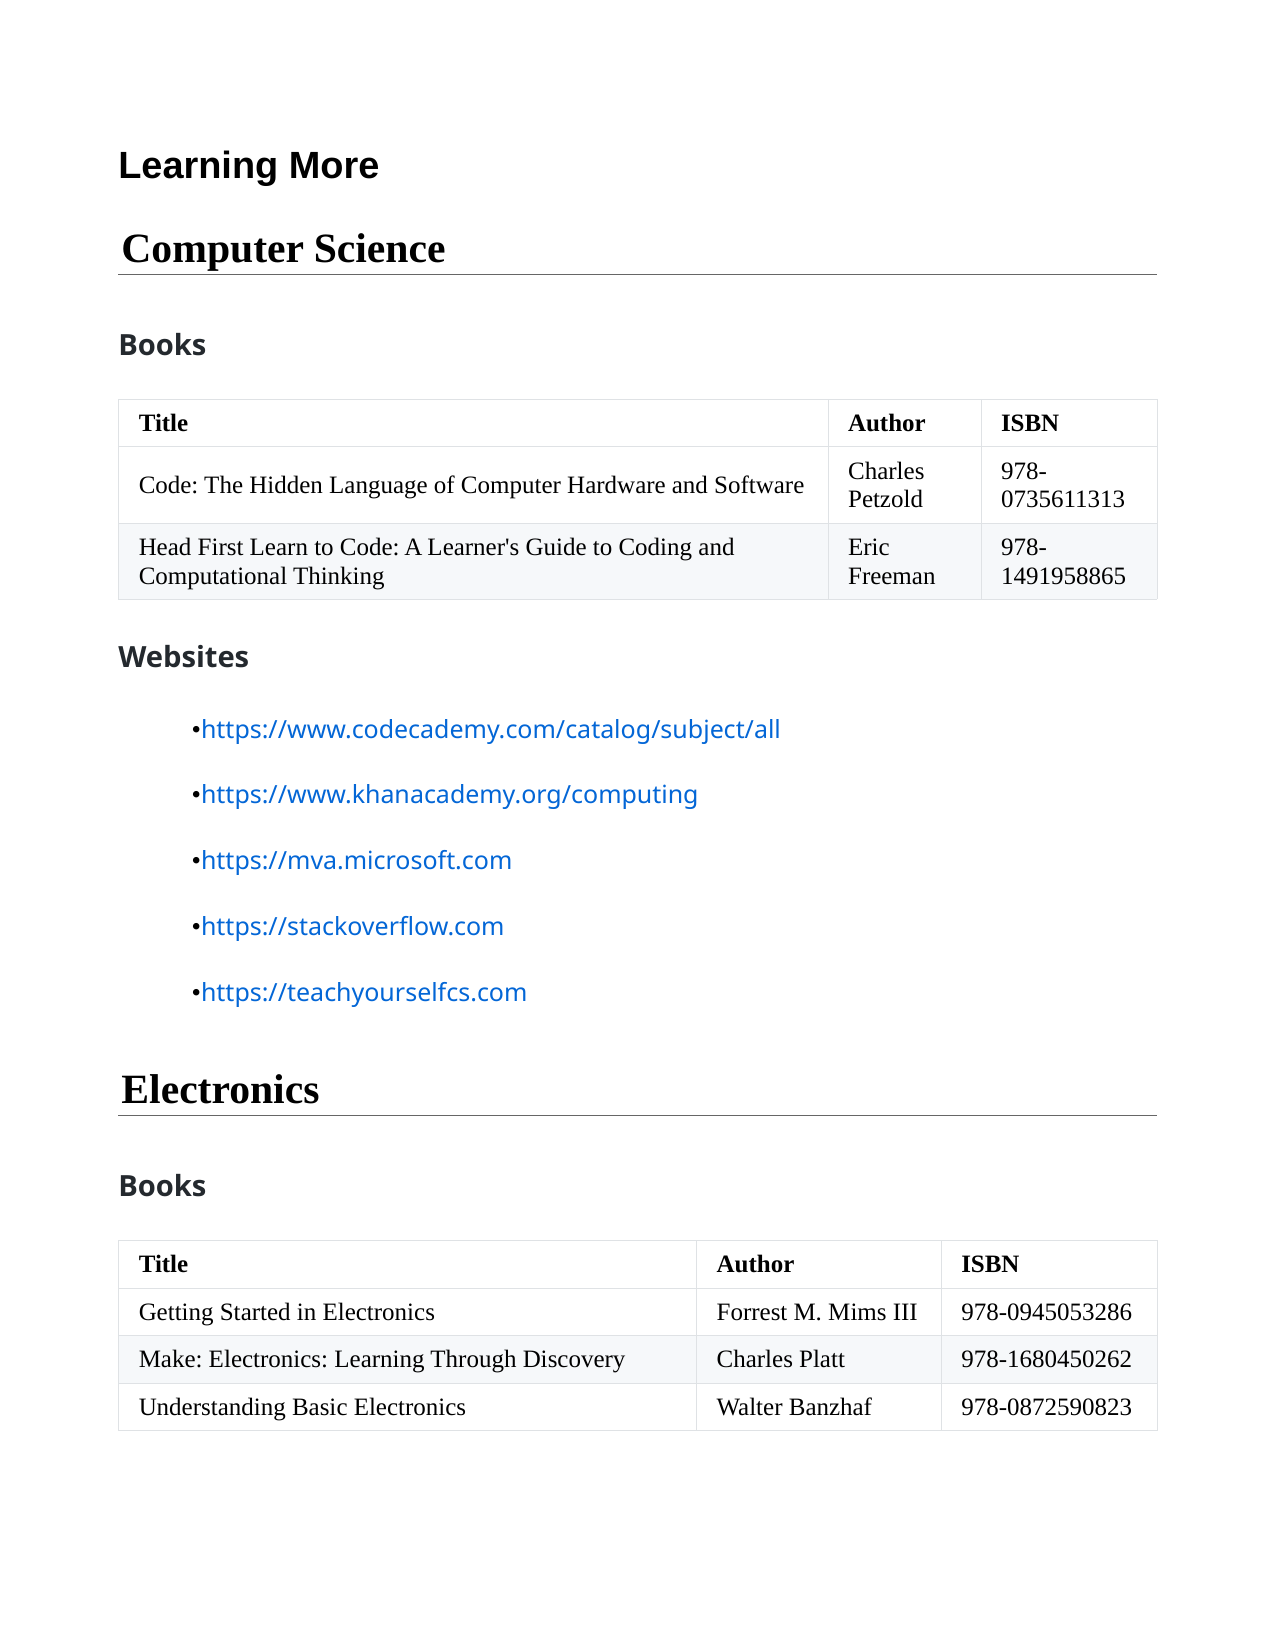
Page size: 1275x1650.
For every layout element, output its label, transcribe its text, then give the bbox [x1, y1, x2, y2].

subtitle Learning More [118, 143, 1157, 187]
table_header Author [829, 400, 981, 446]
table_cell Getting Started in Electronics [119, 1289, 696, 1335]
table_cell Walter Banzhaf [697, 1384, 941, 1430]
list https://stackoverflow.com [118, 909, 1157, 943]
list https://teachyourselfcs.com [118, 974, 1157, 1009]
table_cell Code: The Hidden Language of Computer Hardware and Software [119, 447, 828, 523]
subtitle Electronics [118, 1061, 1157, 1115]
table_header Author [697, 1241, 941, 1287]
table_cell 978-0945053286 [942, 1289, 1157, 1335]
subtitle Books [118, 1165, 1157, 1205]
list https://mva.microsoft.com [118, 843, 1157, 877]
table_cell Charles Petzold [829, 447, 981, 523]
list https://www.codecademy.com/catalog/subject/all [118, 711, 1157, 745]
table_cell Head First Learn to Code: A Learner's Guide to Coding and Computational Thinking [119, 524, 828, 599]
table_cell Eric Freeman [829, 524, 981, 599]
subtitle Websites [118, 637, 1157, 676]
table_header Title [119, 1241, 696, 1287]
subtitle Computer Science [118, 220, 1157, 274]
list https://www.khanacademy.org/computing [118, 777, 1157, 811]
table_cell 978-0872590823 [942, 1384, 1157, 1430]
table_header ISBN [942, 1241, 1157, 1287]
table_cell Charles Platt [697, 1336, 941, 1383]
table_cell 978-1680450262 [942, 1336, 1157, 1383]
table_cell Forrest M. Mims III [697, 1289, 941, 1335]
table_cell Understanding Basic Electronics [119, 1384, 696, 1430]
table_header Title [119, 400, 828, 446]
subtitle Books [118, 324, 1157, 364]
table_cell Make: Electronics: Learning Through Discovery [119, 1336, 696, 1383]
table_header ISBN [982, 400, 1157, 446]
table_cell 978-0735611313 [982, 447, 1157, 523]
table_cell 978-1491958865 [982, 524, 1157, 599]
